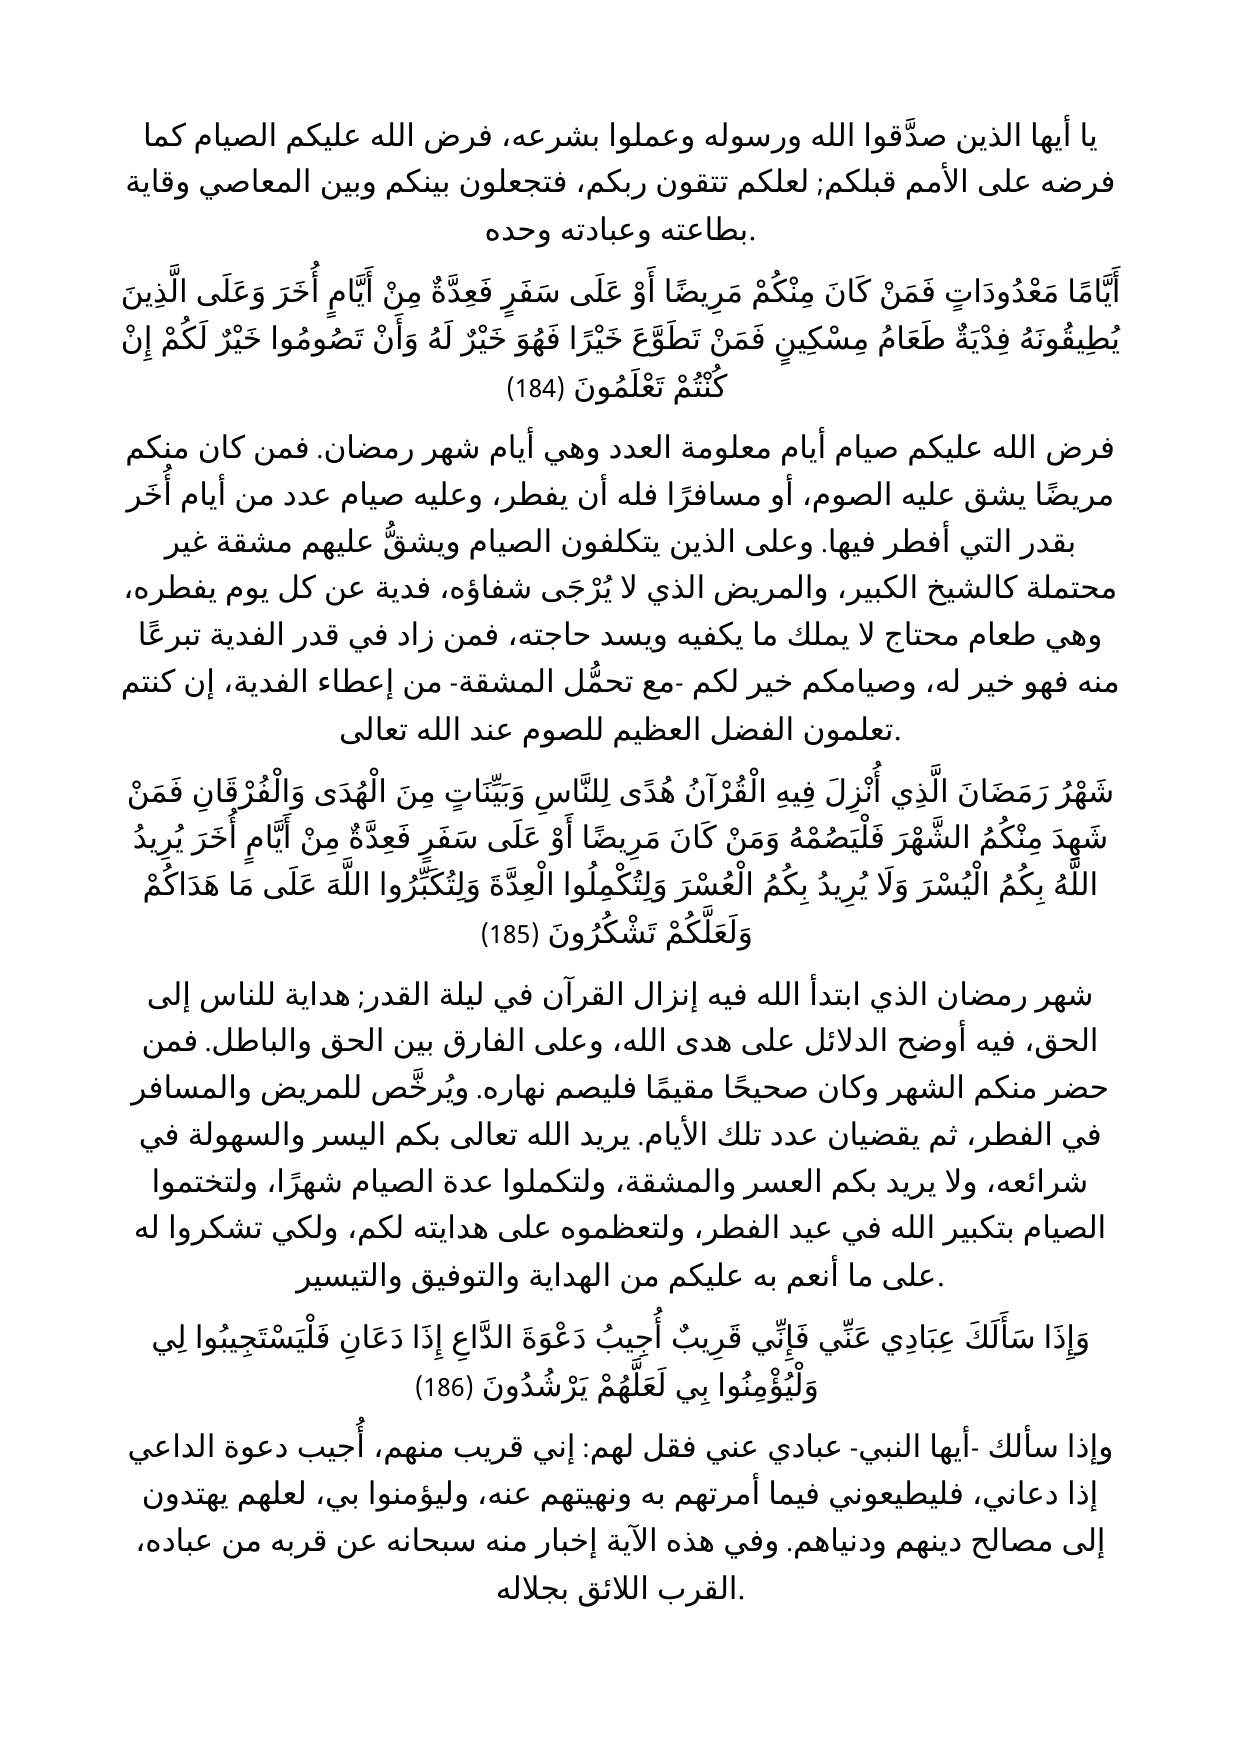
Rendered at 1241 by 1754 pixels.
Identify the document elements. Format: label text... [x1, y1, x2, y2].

text أَيَّامًا مَعْدُودَاتٍ فَمَنْ كَانَ مِنْكُمْ مَرِيضًا أَوْ عَلَى سَفَرٍ فَعِدَّةٌ مِنْ أَيَّامٍ أُخَرَ وَعَلَى الَّذِينَ يُطِيقُونَهُ فِدْيَةٌ طَعَامُ مِسْكِينٍ فَمَنْ تَطَوَّعَ خَيْرًا فَهُوَ خَيْرٌ لَهُ وَأَنْ تَصُومُوا خَيْرٌ لَكُمْ إِنْ كُنْتُمْ تَعْلَمُونَ (184) [118, 274, 1122, 410]
text وإذا سألك -أيها النبي- عبادي عني فقل لهم: إني قريب منهم، أُجيب دعوة الداعي إذا دعاني، فليطيعوني فيما أمرتهم به ونهيتهم عنه، وليؤمنوا بي، لعلهم يهتدون إلى مصالح دينهم ودنياهم. وفي هذه الآية إخبار منه سبحانه عن قربه من عباده، القرب اللائق بجلاله. [118, 1430, 1122, 1612]
text وَإِذَا سَأَلَكَ عِبَادِي عَنِّي فَإِنِّي قَرِيبٌ أُجِيبُ دَعْوَةَ الدَّاعِ إِذَا دَعَانِ فَلْيَسْتَجِيبُوا لِي وَلْيُؤْمِنُوا بِي لَعَلَّهُمْ يَرْشُدُونَ (186) [118, 1320, 1122, 1409]
text يا أيها الذين صدَّقوا الله ورسوله وعملوا بشرعه، فرض الله عليكم الصيام كما فرضه على الأمم قبلكم; لعلكم تتقون ربكم، فتجعلون بينكم وبين المعاصي وقاية بطاعته وعبادته وحده. [118, 118, 1122, 253]
text شهر رمضان الذي ابتدأ الله فيه إنزال القرآن في ليلة القدر; هداية للناس إلى الحق، فيه أوضح الدلائل على هدى الله، وعلى الفارق بين الحق والباطل. فمن حضر منكم الشهر وكان صحيحًا مقيمًا فليصم نهاره. ويُرخَّص للمريض والمسافر في الفطر، ثم يقضيان عدد تلك الأيام. يريد الله تعالى بكم اليسر والسهولة في شرائعه، ولا يريد بكم العسر والمشقة، ولتكملوا عدة الصيام شهرًا، ولتختموا الصيام بتكبير الله في عيد الفطر، ولتعظموه على هدايته لكم، ولكي تشكروا له على ما أنعم به عليكم من الهداية والتوفيق والتيسير. [118, 977, 1122, 1299]
text شَهْرُ رَمَضَانَ الَّذِي أُنْزِلَ فِيهِ الْقُرْآنُ هُدًى لِلنَّاسِ وَبَيِّنَاتٍ مِنَ الْهُدَى وَالْفُرْقَانِ فَمَنْ شَهِدَ مِنْكُمُ الشَّهْرَ فَلْيَصُمْهُ وَمَنْ كَانَ مَرِيضًا أَوْ عَلَى سَفَرٍ فَعِدَّةٌ مِنْ أَيَّامٍ أُخَرَ يُرِيدُ اللَّهُ بِكُمُ الْيُسْرَ وَلَا يُرِيدُ بِكُمُ الْعُسْرَ وَلِتُكْمِلُوا الْعِدَّةَ وَلِتُكَبِّرُوا اللَّهَ عَلَى مَا هَدَاكُمْ وَلَعَلَّكُمْ تَشْكُرُونَ (185) [118, 774, 1122, 956]
text فرض الله عليكم صيام أيام معلومة العدد وهي أيام شهر رمضان. فمن كان منكم مريضًا يشق عليه الصوم، أو مسافرًا فله أن يفطر، وعليه صيام عدد من أيام أُخَر بقدر التي أفطر فيها. وعلى الذين يتكلفون الصيام ويشقُّ عليهم مشقة غير محتملة كالشيخ الكبير، والمريض الذي لا يُرْجَى شفاؤه، فدية عن كل يوم يفطره، وهي طعام محتاج لا يملك ما يكفيه ويسد حاجته، فمن زاد في قدر الفدية تبرعًا منه فهو خير له، وصيامكم خير لكم -مع تحمُّل المشقة- من إعطاء الفدية، إن كنتم تعلمون الفضل العظيم للصوم عند الله تعالى. [118, 431, 1122, 753]
